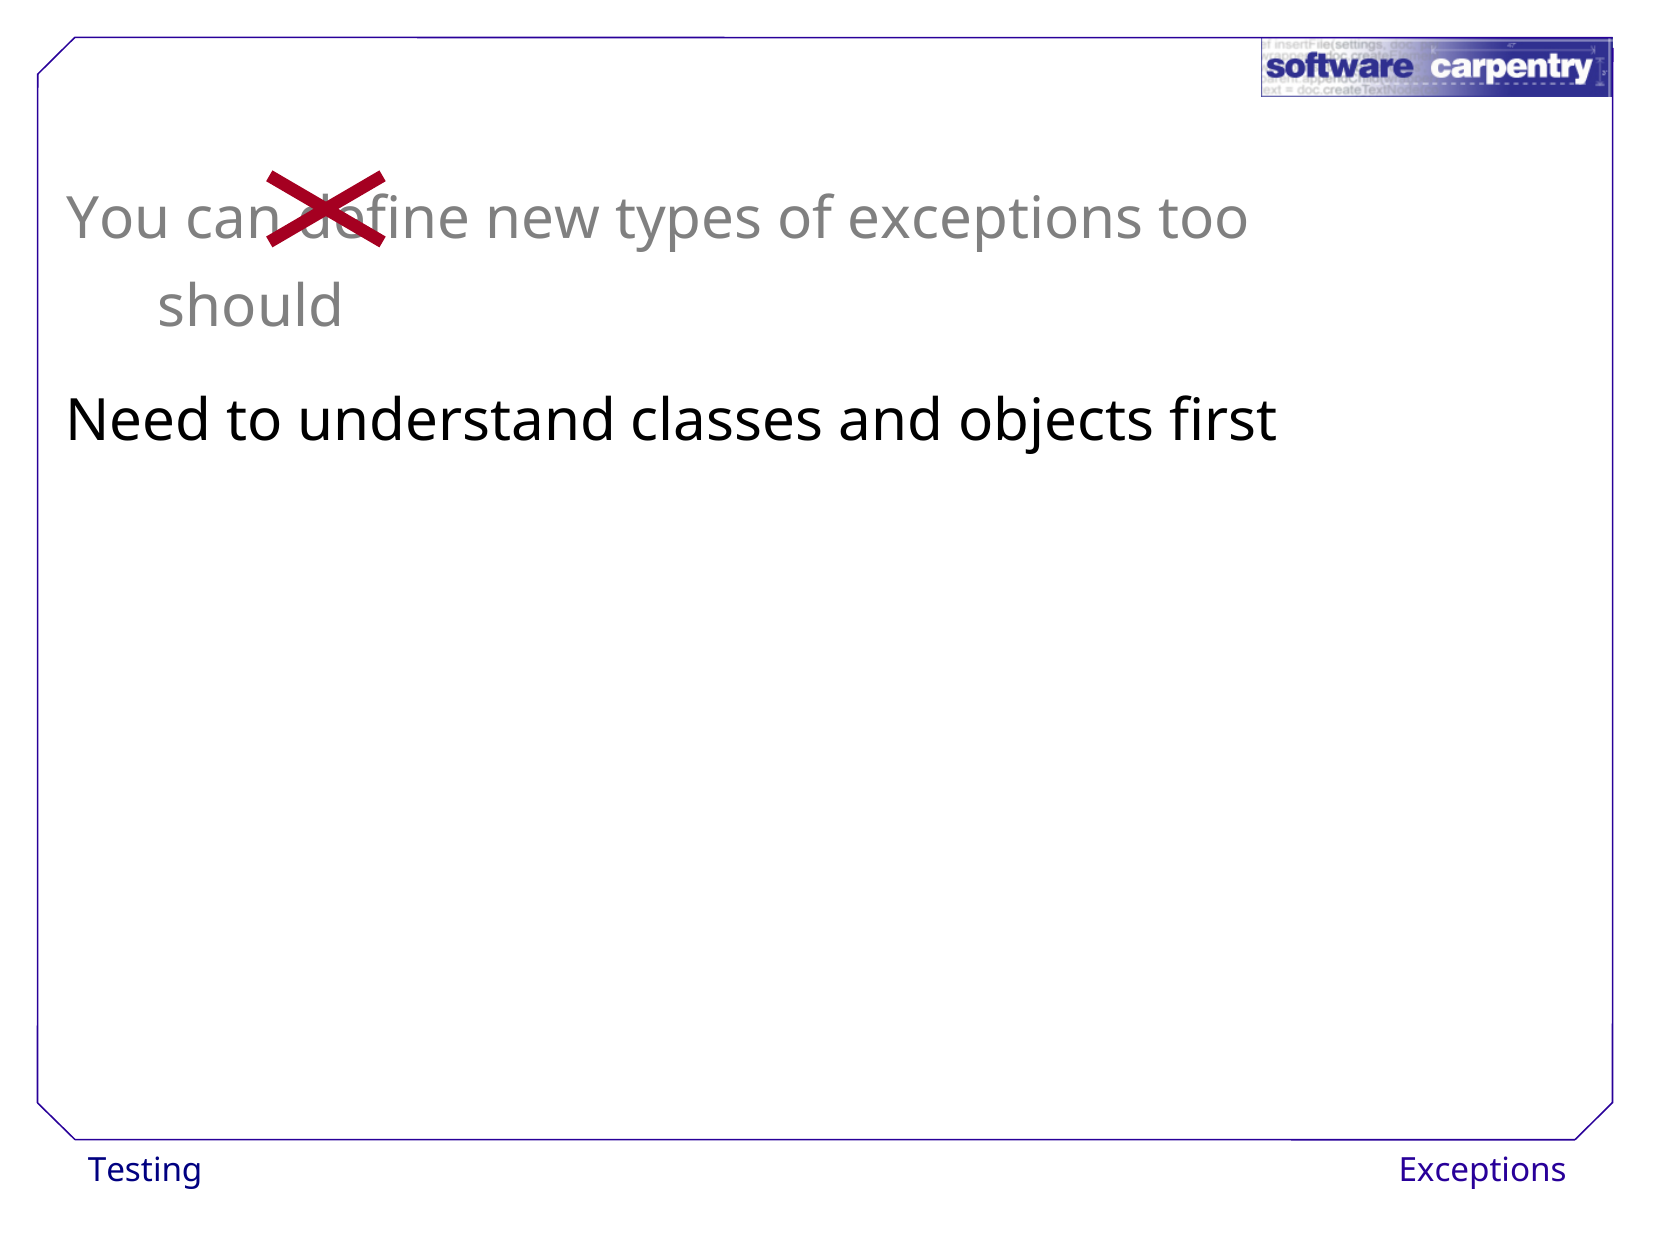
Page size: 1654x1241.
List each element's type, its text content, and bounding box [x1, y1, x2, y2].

text_box You can define new types of exceptions too [51, 138, 1416, 259]
text_box should [143, 225, 509, 339]
text_box Need to understand classes and objects first [50, 339, 1443, 460]
picture [1261, 39, 1613, 97]
